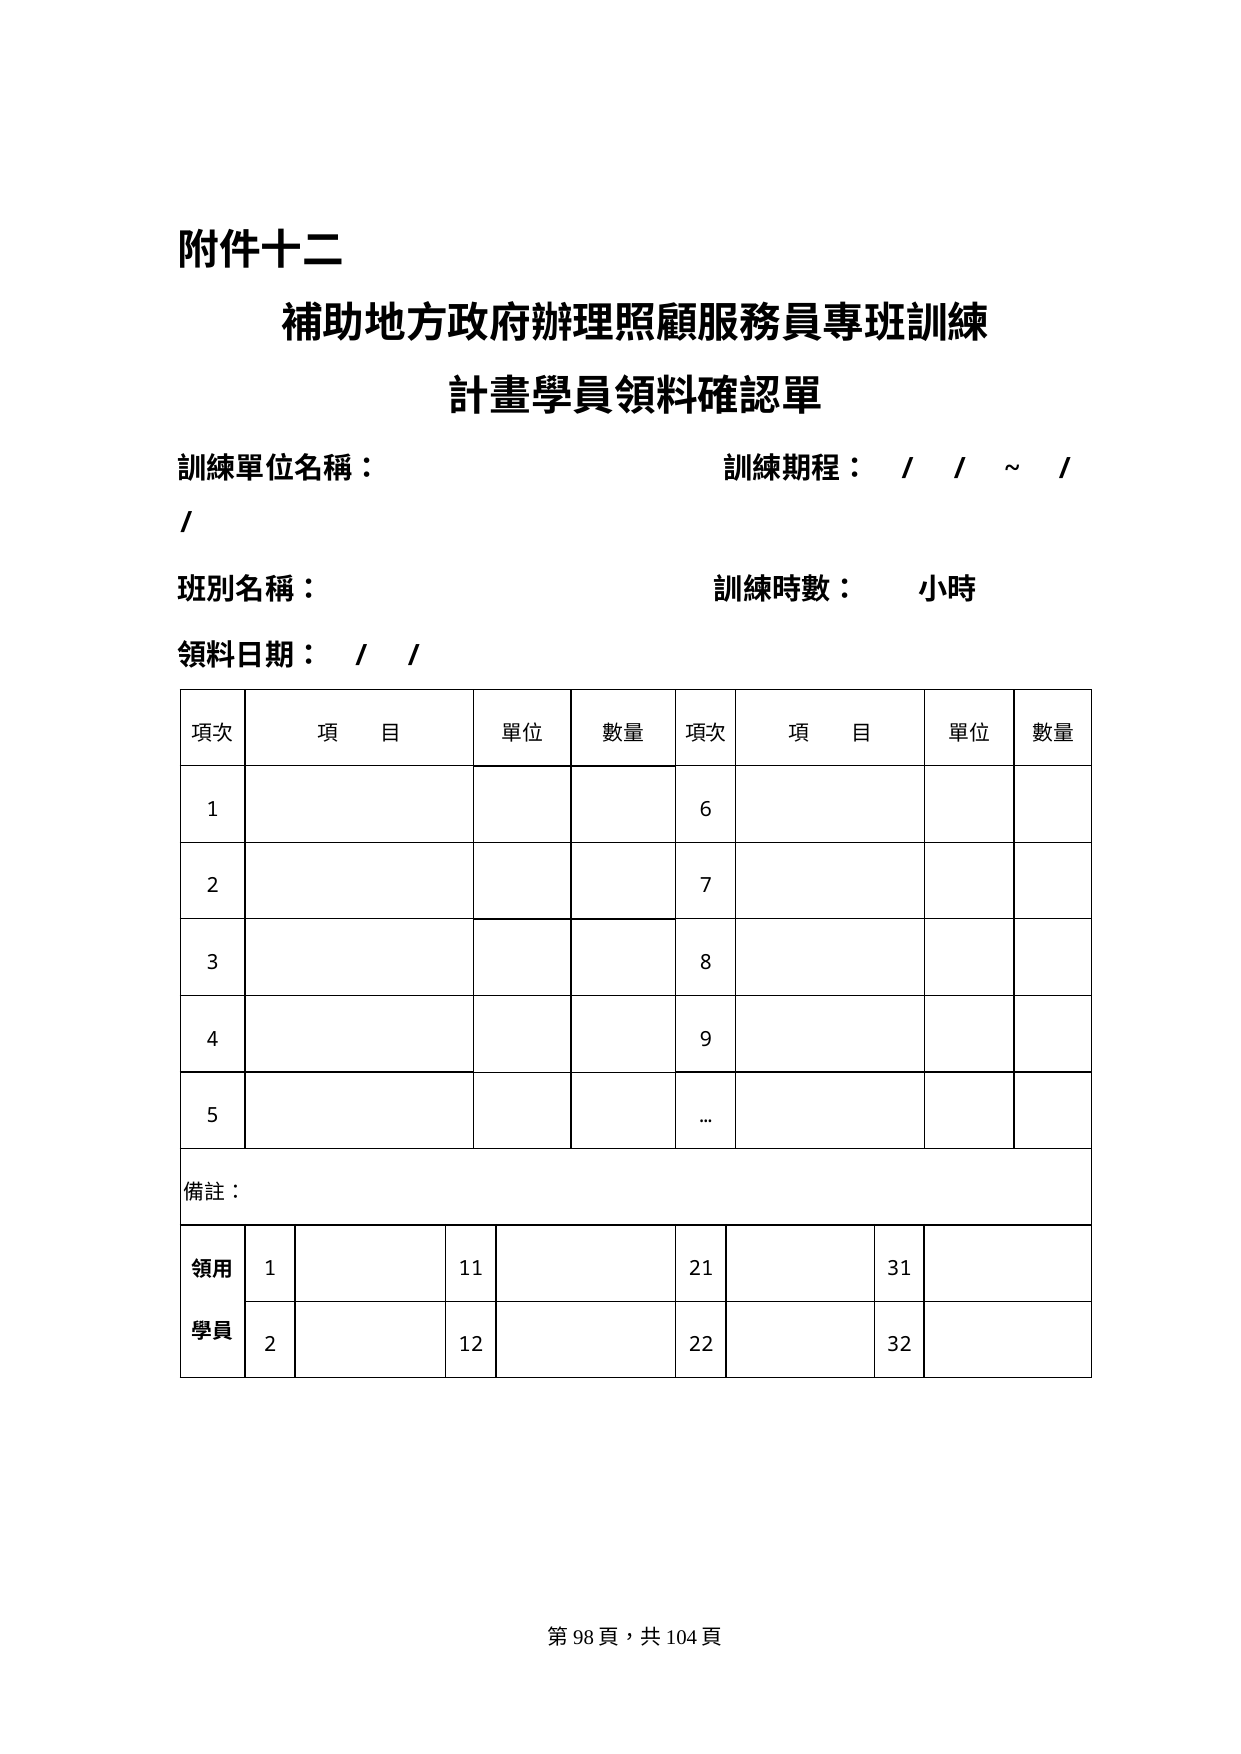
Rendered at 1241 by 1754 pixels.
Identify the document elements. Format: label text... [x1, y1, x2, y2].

table_cell [497, 1302, 675, 1377]
table_cell 備註： [181, 1149, 1091, 1224]
table_cell 5 [181, 1073, 244, 1148]
table_cell 22 [676, 1302, 725, 1377]
table_cell 7 [676, 843, 735, 918]
table_cell 2 [246, 1302, 294, 1377]
table_cell [246, 1073, 473, 1148]
table_header 項 目 [736, 690, 924, 765]
table_header 單位 [925, 690, 1013, 765]
table_cell [727, 1226, 874, 1301]
table_cell 9 [676, 996, 735, 1071]
table_cell [474, 920, 570, 995]
table_cell [497, 1226, 675, 1301]
table_cell [246, 919, 473, 995]
table_cell [474, 767, 570, 842]
table_cell 8 [676, 919, 735, 995]
table_cell 21 [676, 1226, 725, 1301]
table_cell 32 [875, 1302, 923, 1377]
text 計畫學員領料確認單 [177, 362, 1092, 422]
table_cell 31 [875, 1226, 923, 1301]
table_cell [925, 1226, 1091, 1301]
text 附件十二 [177, 216, 1092, 277]
table_cell [572, 1073, 675, 1148]
table_cell [246, 766, 473, 842]
table_cell [296, 1226, 445, 1301]
table_header 單位 [474, 690, 570, 765]
table_header 項 目 [246, 690, 473, 765]
text 班別名稱： 訓練時數： 小時 [177, 556, 1092, 610]
table_cell [474, 843, 570, 918]
table_cell [925, 1073, 1013, 1148]
table_cell [1015, 843, 1091, 918]
table_cell [1015, 1073, 1091, 1148]
text 補助地方政府辦理照顧服務員專班訓練 [177, 289, 1092, 349]
table_cell [246, 996, 473, 1071]
text 領料日期： / / [177, 622, 976, 677]
table_cell [727, 1302, 874, 1377]
table_cell 1 [181, 766, 244, 842]
table_cell [572, 767, 675, 842]
table_cell … [676, 1073, 735, 1148]
table_cell 4 [181, 996, 244, 1071]
table_cell [736, 996, 924, 1071]
table_cell 領用學員 [181, 1226, 244, 1377]
table_cell [572, 920, 675, 995]
table_cell 3 [181, 919, 244, 995]
table_cell [474, 1073, 570, 1148]
table_cell [925, 919, 1013, 995]
table_cell 12 [446, 1302, 495, 1377]
table_cell [925, 996, 1013, 1071]
table_header 數量 [1015, 690, 1091, 765]
table_cell 1 [246, 1226, 294, 1301]
table_cell [572, 996, 675, 1071]
table_header 數量 [572, 690, 675, 765]
table_cell [1015, 919, 1091, 995]
table_header 項次 [676, 690, 735, 765]
table_cell [736, 766, 924, 842]
table_cell [296, 1302, 445, 1377]
table_cell [925, 843, 1013, 918]
text 訓練單位名稱： 訓練期程： / / ~ / / [177, 435, 1092, 543]
table_cell [736, 919, 924, 995]
table_cell [572, 843, 675, 918]
table_cell [736, 843, 924, 918]
table_cell [736, 1073, 924, 1148]
table_cell [925, 766, 1013, 842]
table_cell [474, 996, 570, 1071]
table_cell 6 [676, 766, 735, 842]
table_cell [1015, 996, 1091, 1071]
table_cell 2 [181, 843, 244, 918]
table_cell [925, 1302, 1091, 1377]
table_cell [246, 843, 473, 918]
table_header 項次 [181, 690, 244, 765]
table_cell [1015, 766, 1091, 842]
table_cell 11 [446, 1226, 495, 1301]
